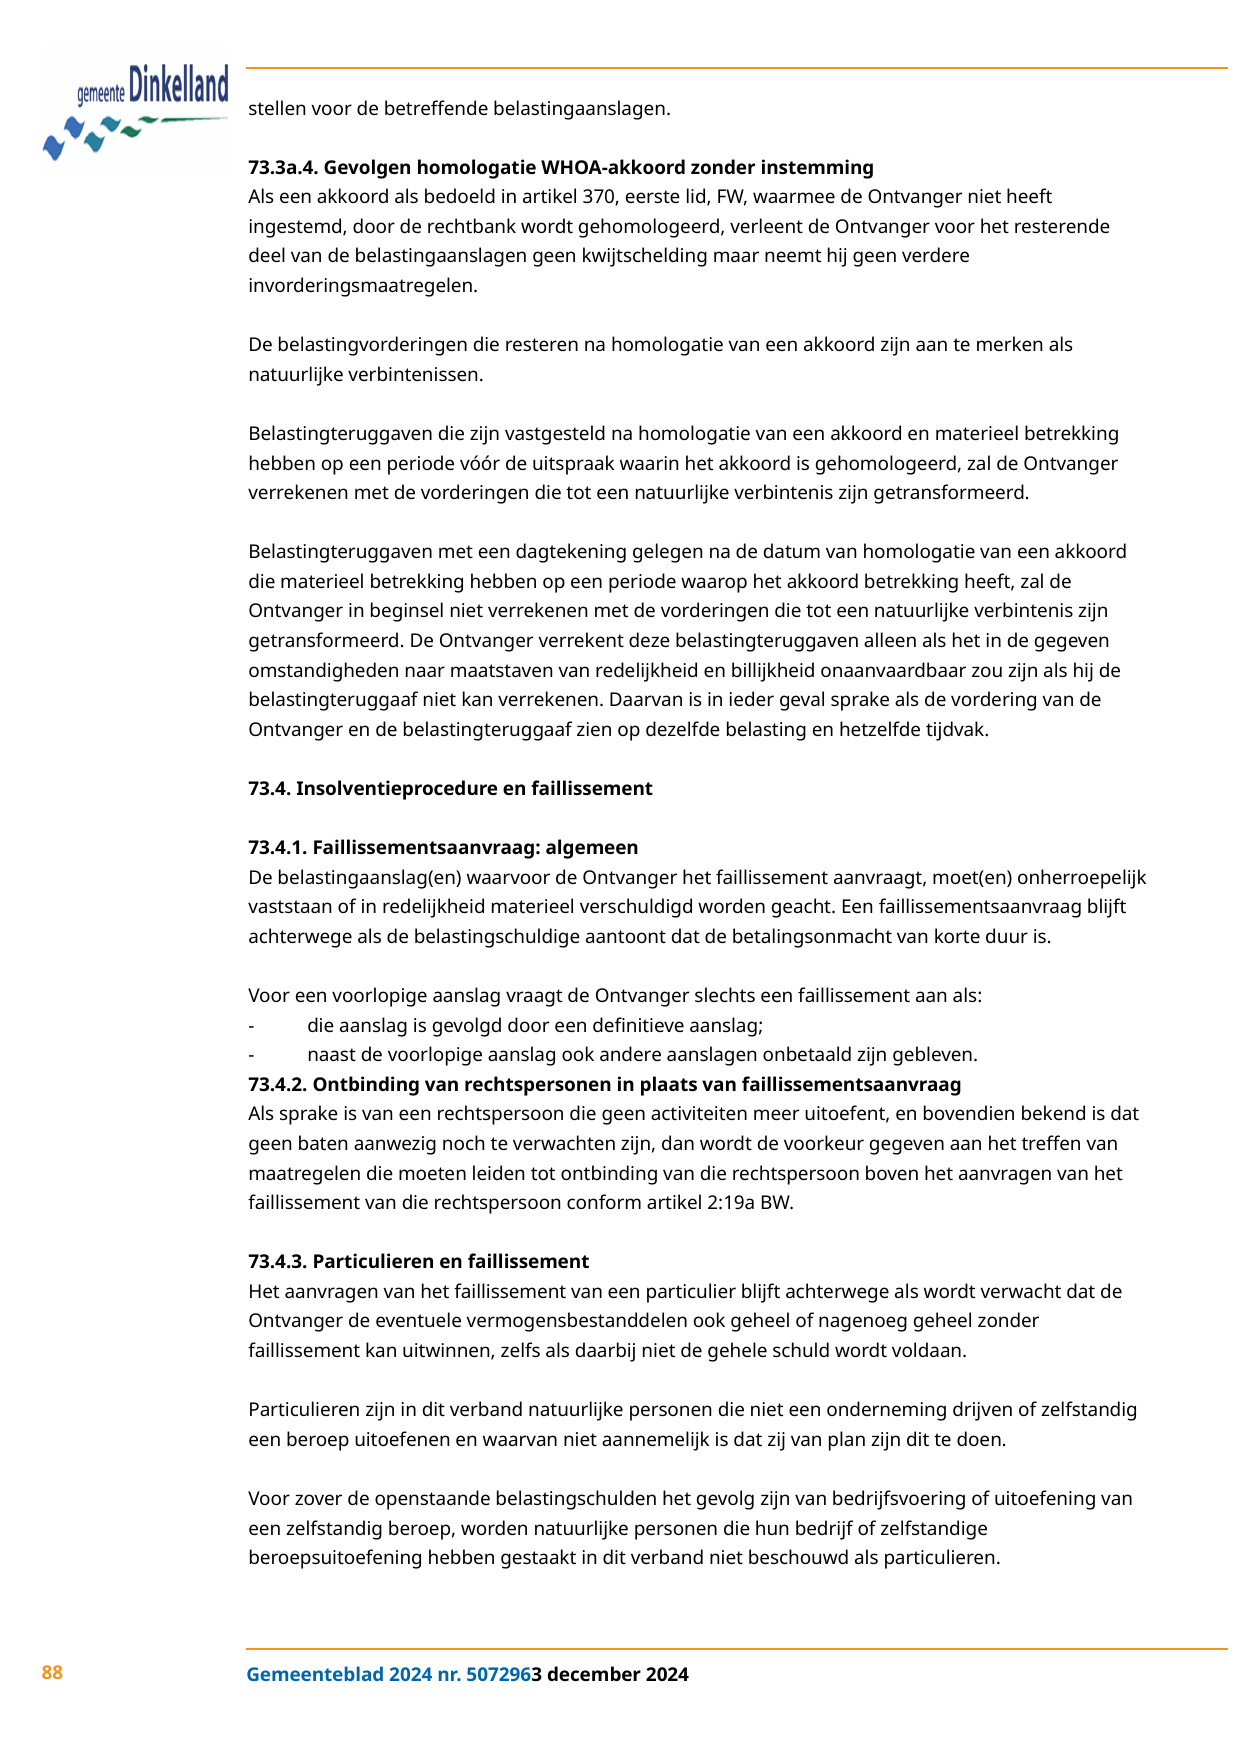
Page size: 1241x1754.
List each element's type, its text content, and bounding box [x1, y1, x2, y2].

picture [41, 47, 231, 172]
text Het aanvragen van het faillissement van een particulier blijft achterwege als wordt verwacht dat de Ontvanger de eventuele vermogensbestanddelen ook geheel of nagenoeg geheel zonder faillissement kan uitwinnen, zelfs als daarbij niet de gehele schuld wordt voldaan. [248, 1278, 1152, 1363]
text Als een akkoord als bedoeld in artikel 370, eerste lid, FW, waarmee de Ontvanger niet heeft ingestemd, door de rechtbank wordt gehomologeerd, verleent de Ontvanger voor het resterende deel van de belastingaanslagen geen kwijtschelding maar neemt hij geen verdere invorderingsmaatregelen. [248, 183, 1152, 298]
text De belastingvorderingen die resteren na homologatie van een akkoord zijn aan te merken als natuurlijke verbintenissen. [248, 331, 1152, 387]
text Voor een voorlopige aanslag vraagt de Ontvanger slechts een faillissement aan als: [248, 982, 1152, 1008]
list die aanslag is gevolgd door een definitieve aanslag; [248, 1012, 1152, 1038]
text 73.4. Insolventieprocedure en faillissement [248, 775, 1152, 801]
text Belastingteruggaven met een dagtekening gelegen na de datum van homologatie van een akkoord die materieel betrekking hebben op een periode waarop het akkoord betrekking heeft, zal de Ontvanger in beginsel niet verrekenen met de vorderingen die tot een natuurlijke verbintenis zijn getransformeerd. De Ontvanger verrekent deze belastingteruggaven alleen als het in de gegeven omstandigheden naar maatstaven van redelijkheid en billijkheid onaanvaardbaar zou zijn als hij de belastingteruggaaf niet kan verrekenen. Daarvan is in ieder geval sprake als de vordering van de Ontvanger en de belastingteruggaaf zien op dezelfde belasting en hetzelfde tijdvak. [248, 538, 1152, 742]
list naast de voorlopige aanslag ook andere aanslagen onbetaald zijn gebleven. [248, 1041, 1152, 1067]
text 73.3a.4. Gevolgen homologatie WHOA-akkoord zonder instemming [248, 154, 1152, 180]
text 73.4.2. Ontbinding van rechtspersonen in plaats van faillissementsaanvraag [248, 1071, 1152, 1097]
text 73.4.3. Particulieren en faillissement [248, 1248, 1152, 1274]
text Particulieren zijn in dit verband natuurlijke personen die niet een onderneming drijven of zelfstandig een beroep uitoefenen en waarvan niet aannemelijk is dat zij van plan zijn dit te doen. [248, 1396, 1152, 1452]
text 73.4.1. Faillissementsaanvraag: algemeen [248, 834, 1152, 860]
text stellen voor de betreffende belastingaanslagen. [248, 95, 1152, 121]
text Als sprake is van een rechtspersoon die geen activiteiten meer uitoefent, en bovendien bekend is dat geen baten aanwezig noch te verwachten zijn, dan wordt de voorkeur gegeven aan het treffen van maatregelen die moeten leiden tot ontbinding van die rechtspersoon boven het aanvragen van het faillissement van die rechtspersoon conform artikel 2:19a BW. [248, 1101, 1152, 1215]
text Belastingteruggaven die zijn vastgesteld na homologatie van een akkoord en materieel betrekking hebben op een periode vóór de uitspraak waarin het akkoord is gehomologeerd, zal de Ontvanger verrekenen met de vorderingen die tot een natuurlijke verbintenis zijn getransformeerd. [248, 420, 1152, 505]
text Voor zover de openstaande belastingschulden het gevolg zijn van bedrijfsvoering of uitoefening van een zelfstandig beroep, worden natuurlijke personen die hun bedrijf of zelfstandige beroepsuitoefening hebben gestaakt in dit verband niet beschouwd als particulieren. [248, 1485, 1152, 1570]
text De belastingaanslag(en) waarvoor de Ontvanger het faillissement aanvraagt, moet(en) onherroepelijk vaststaan of in redelijkheid materieel verschuldigd worden geacht. Een faillissementsaanvraag blijft achterwege als de belastingschuldige aantoont dat de betalingsonmacht van korte duur is. [248, 864, 1152, 949]
